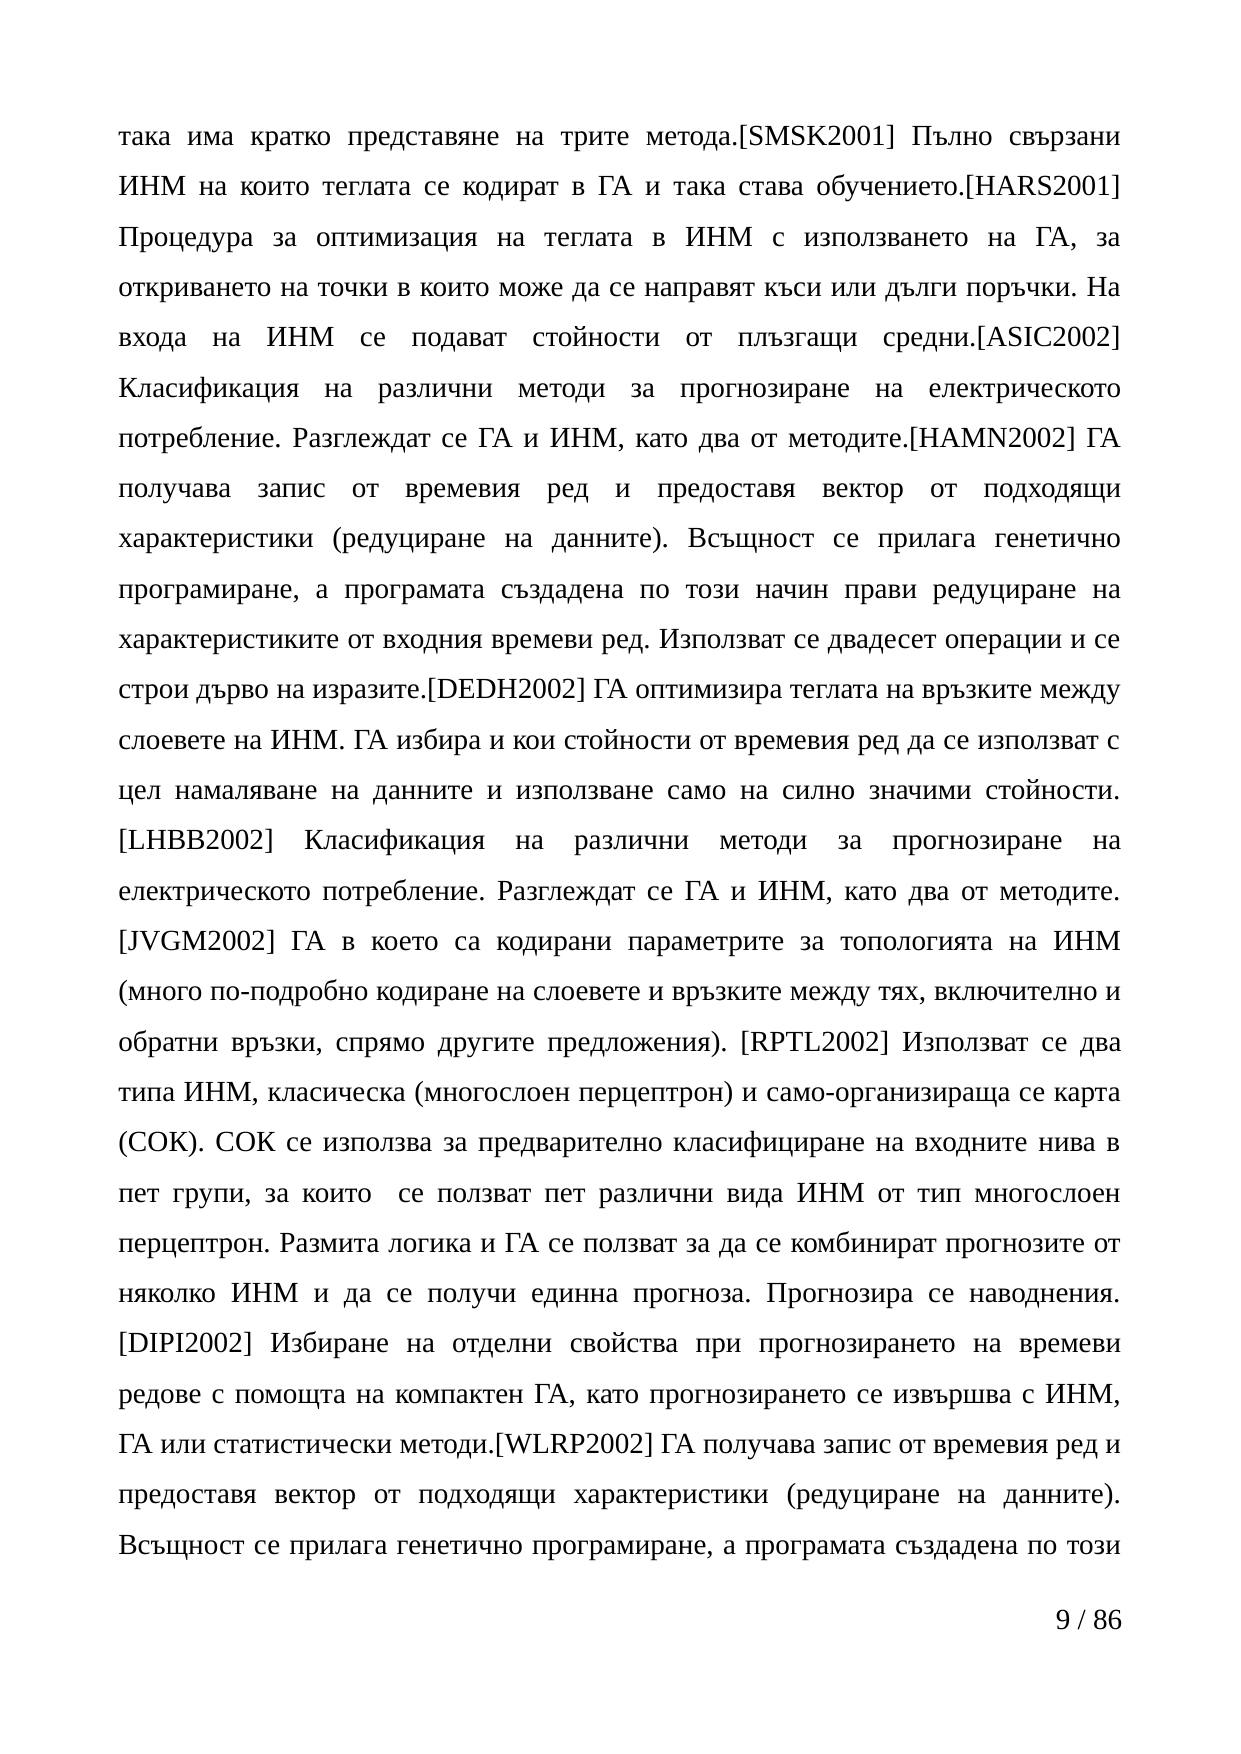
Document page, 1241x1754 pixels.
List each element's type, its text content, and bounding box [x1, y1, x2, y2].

text така има кратко представяне на трите метода.[SMSK2001] Пълно свързани ИНМ на които теглата се кодират в ГА и така става обучението.[HARS2001] Процедура за оптимизация на теглата в ИНМ с използването на ГА, за откриването на точки в които може да се направят къси или дълги поръчки. На входа на ИНМ се подават стойности от плъзгащи средни.[ASIC2002] Класификация на различни методи за прогнозиране на електрическото потребление. Разглеждат се ГА и ИНМ, като два от методите.[HAMN2002] ГА получава запис от времевия ред и предоставя вектор от подходящи характеристики (редуциране на данните). Всъщност се прилага генетично програмиране, а програмата създадена по този начин прави редуциране на характеристиките от входния времеви ред. Използват се двадесет операции и се строи дърво на изразите.[DEDH2002] ГА оптимизира теглата на връзките между слоевете на ИНМ. ГА избира и кои стойности от времевия ред да се използват с цел намаляване на данните и използване само на силно значими стойности.[LHBB2002] Класификация на различни методи за прогнозиране на електрическото потребление. Разглеждат се ГА и ИНМ, като два от методите.[JVGM2002] ГА в което са кодирани параметрите за топологията на ИНМ (много по-подробно кодиране на слоевете и връзките между тях, включително и обратни връзки, спрямо другите предложения). [RPTL2002] Използват се два типа ИНМ, класическа (многослоен перцептрон) и само-организираща се карта (СОК). СОК се използва за предварително класифициране на входните нива в пет групи, за които се ползват пет различни вида ИНМ от тип многослоен перцептрон. Размита логика и ГА се ползват за да се комбинират прогнозите от няколко ИНМ и да се получи единна прогноза. Прогнозира се наводнения. [DIPI2002] Избиране на отделни свойства при прогнозирането на времеви редове с помощта на компактен ГА, като прогнозирането се извършва с ИНМ, ГА или статистически методи.[WLRP2002] ГА получава запис от времевия ред и предоставя вектор от подходящи характеристики (редуциране на данните). Всъщност се прилага генетично програмиране, а програмата създадена по този [118, 118, 1122, 1560]
